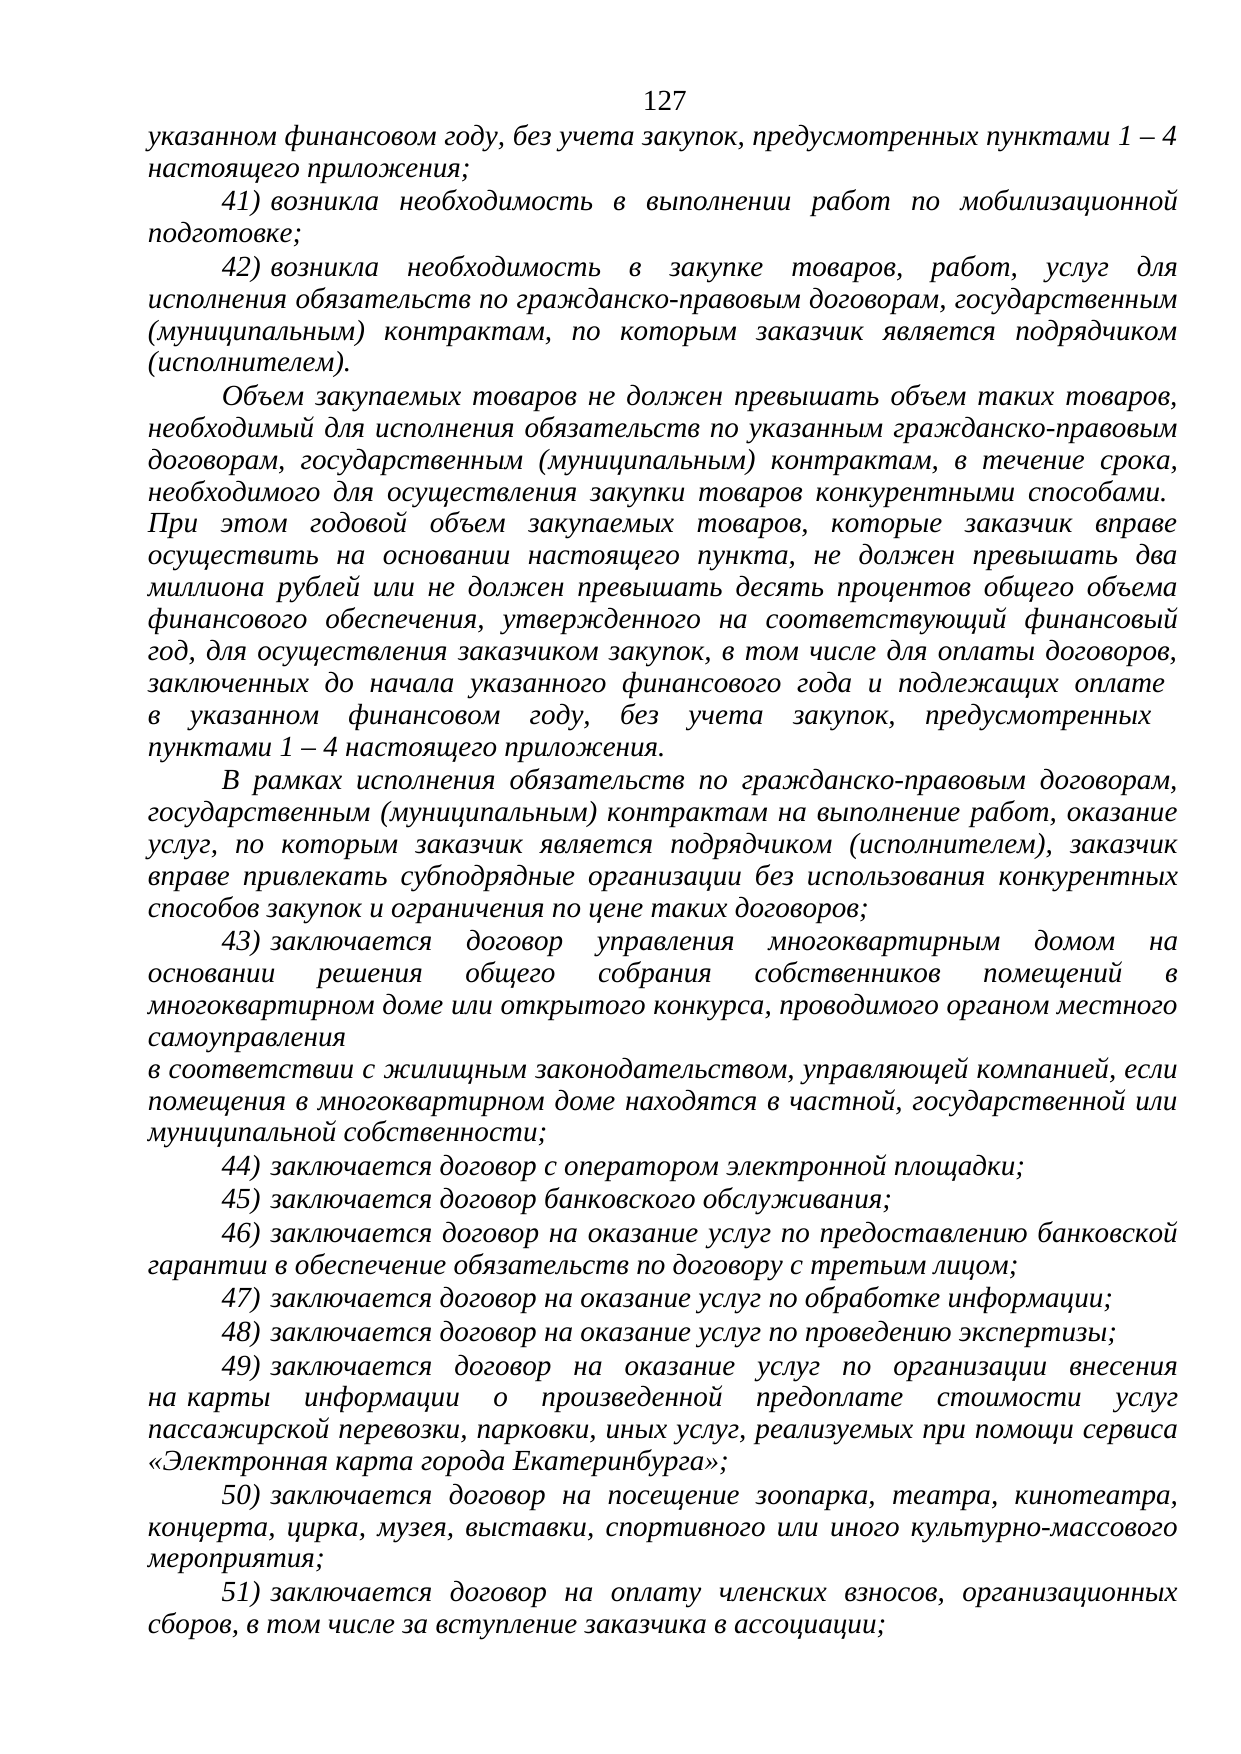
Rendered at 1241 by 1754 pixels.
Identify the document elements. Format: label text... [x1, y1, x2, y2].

text 46) заключается договор на оказание услуг по предоставлению банковской гарантии в обеспечение обязательств по договору с третьим лицом; [148, 1215, 1181, 1281]
text 47) заключается договор на оказание услуг по обработке информации; [148, 1281, 1181, 1314]
text 50) заключается договор на посещение зоопарка, театра, кинотеатра, концерта, цирка, музея, выставки, спортивного или иного культурно-массового мероприятия; [148, 1477, 1181, 1574]
text 45) заключается договор банковского обслуживания; [148, 1182, 1181, 1215]
text 49) заключается договор на оказание услуг по организации внесения на карты информации о произведенной предоплате стоимости услуг пассажирской перевозки, парковки, иных услуг, реализуемых при помощи сервиса «Электронная карта города Екатеринбурга»; [148, 1348, 1181, 1477]
text указанном финансовом году, без учета закупок, предусмотренных пунктами 1 – 4 настоящего приложения; [148, 118, 1181, 183]
text 43) заключается договор управления многоквартирным домом на основании решения общего собрания собственников помещений в многоквартирном доме или открытого конкурса, проводимого органом местного самоуправления в соответствии с жилищным законодательством, управляющей компанией, если помещения в многоквартирном доме находятся в частной, государственной или муниципальной собственности; [148, 923, 1181, 1148]
text 51) заключается договор на оплату членских взносов, организационных сборов, в том числе за вступление заказчика в ассоциации; [148, 1574, 1181, 1639]
text 48) заключается договор на оказание услуг по проведению экспертизы; [148, 1314, 1181, 1348]
text 42) возникла необходимость в закупке товаров, работ, услуг для исполнения обязательств по гражданско-правовым договорам, государственным (муниципальным) контрактам, по которым заказчик является подрядчиком (исполнителем). [148, 249, 1181, 378]
text 41) возникла необходимость в выполнении работ по мобилизационной подготовке; [148, 183, 1181, 249]
text В рамках исполнения обязательств по гражданско-правовым договорам, государственным (муниципальным) контрактам на выполнение работ, оказание услуг, по которым заказчик является подрядчиком (исполнителем), заказчик вправе привлекать субподрядные организации без использования конкурентных способов закупок и ограничения по цене таких договоров; [148, 762, 1181, 923]
text 44) заключается договор с оператором электронной площадки; [148, 1148, 1181, 1182]
text Объем закупаемых товаров не должен превышать объем таких товаров, необходимый для исполнения обязательств по указанным гражданско-правовым договорам, государственным (муниципальным) контрактам, в течение срока, необходимого для осуществления закупки товаров конкурентными способами. При этом годовой объем закупаемых товаров, которые заказчик вправе осуществить на основании настоящего пункта, не должен превышать два миллиона рублей или не должен превышать десять процентов общего объема финансового обеспечения, утвержденного на соответствующий финансовый год, для осуществления заказчиком закупок, в том числе для оплаты договоров, заключенных до начала указанного финансового года и подлежащих оплате в указанном финансовом году, без учета закупок, предусмотренных пунктами 1 – 4 настоящего приложения. [148, 378, 1181, 762]
